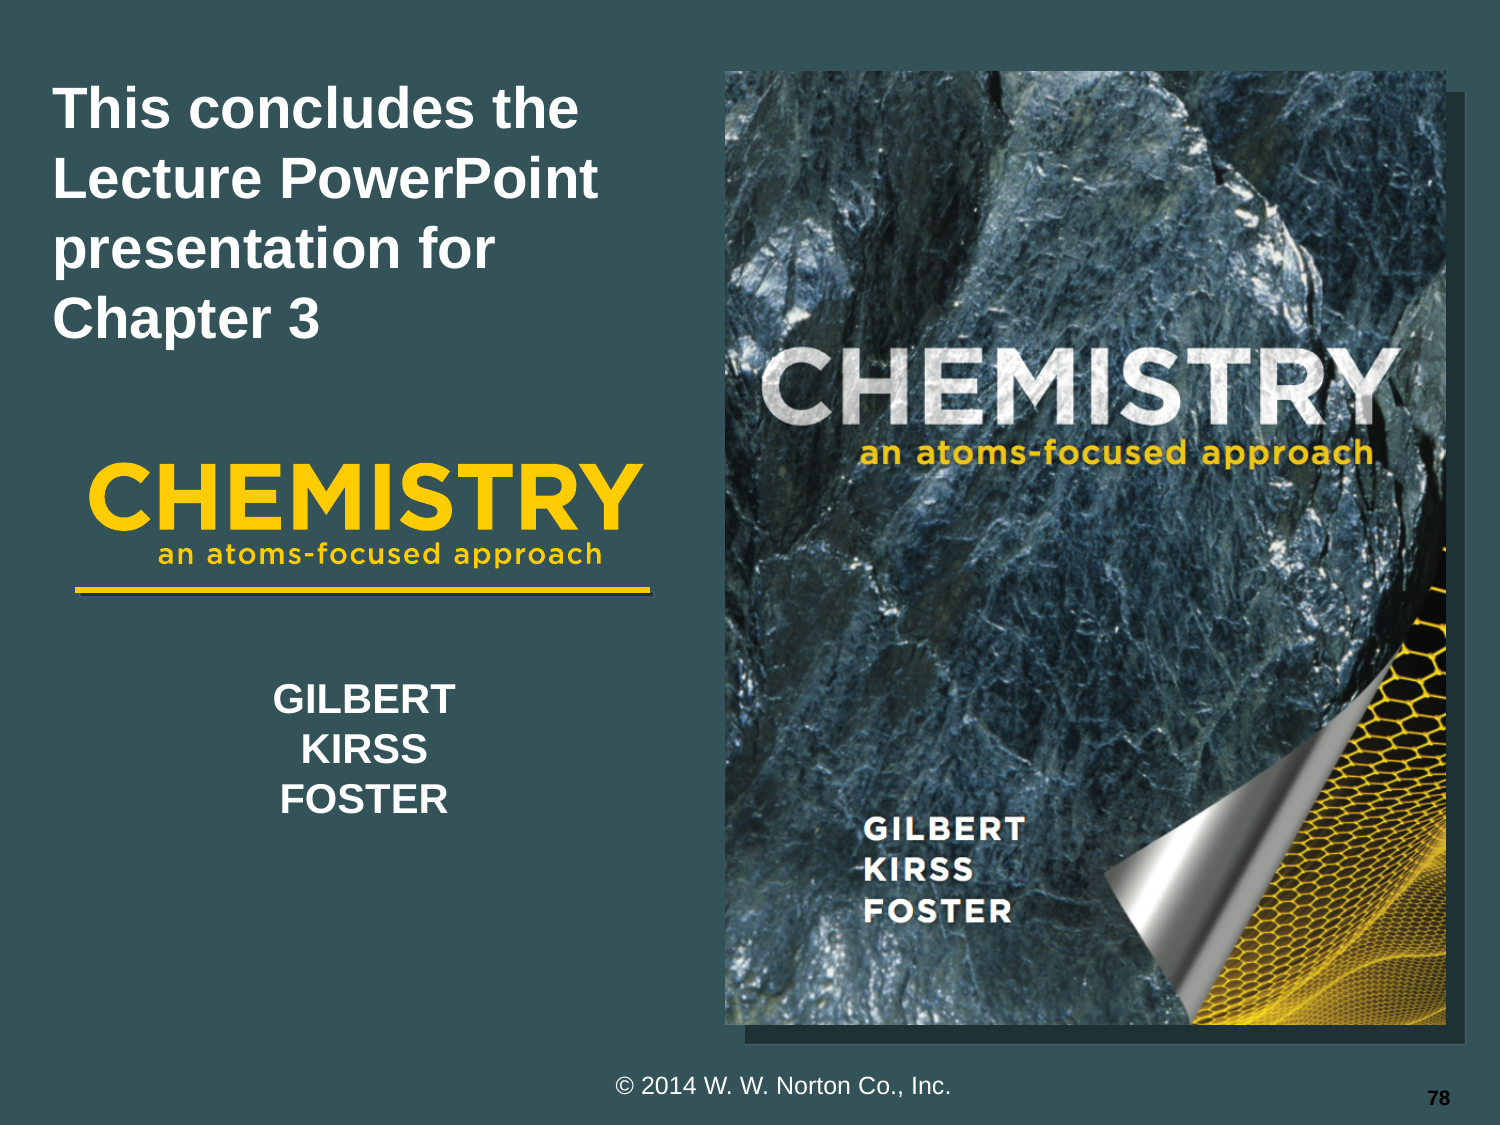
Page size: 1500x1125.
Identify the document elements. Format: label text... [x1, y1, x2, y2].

title This concludes the Lecture PowerPoint presentation for Chapter 3 [37, 45, 688, 375]
picture [725, 71, 1446, 1025]
slide_number [1412, 1081, 1469, 1113]
